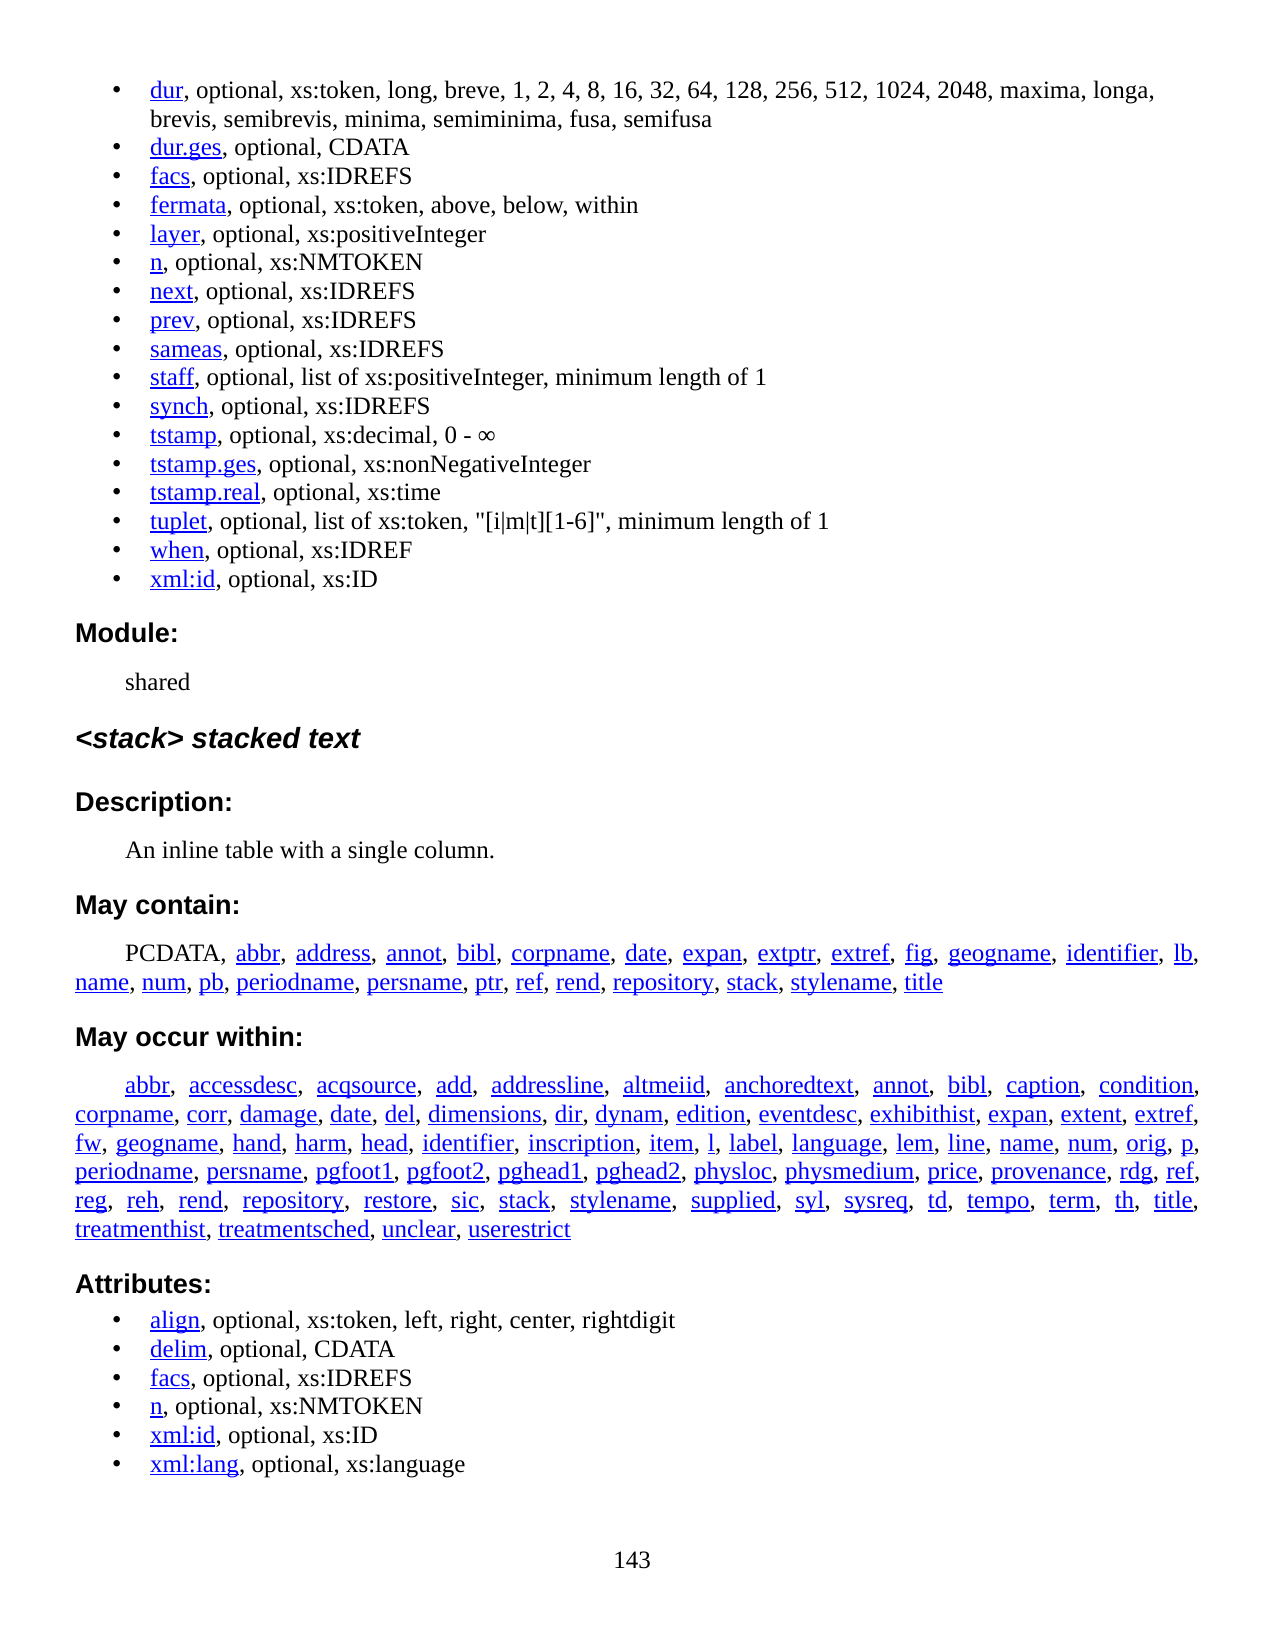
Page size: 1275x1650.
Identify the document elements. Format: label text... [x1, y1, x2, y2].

list xml:id, optional, xs:ID [112, 564, 1200, 592]
list n, optional, xs:NMTOKEN [112, 1391, 1200, 1420]
list tstamp, optional, xs:decimal, 0 - ∞ [112, 420, 1200, 449]
subtitle May occur within: [75, 1021, 1200, 1052]
text An inline table with a single column. [75, 835, 1200, 864]
list facs, optional, xs:IDREFS [112, 161, 1200, 190]
list xml:lang, optional, xs:language [112, 1449, 1200, 1478]
list tstamp.real, optional, xs:time [112, 477, 1200, 506]
list tstamp.ges, optional, xs:nonNegativeInteger [112, 449, 1200, 477]
list tuplet, optional, list of xs:token, "[i|m|t][1-6]", minimum length of 1 [112, 506, 1200, 535]
list facs, optional, xs:IDREFS [112, 1363, 1200, 1391]
list dur.ges, optional, CDATA [112, 132, 1200, 161]
list prev, optional, xs:IDREFS [112, 305, 1200, 334]
list delim, optional, CDATA [112, 1334, 1200, 1363]
subtitle Description: [75, 786, 1200, 817]
subtitle <stack> stacked text [75, 721, 1200, 754]
subtitle Module: [75, 617, 1200, 649]
text PCDATA, abbr, address, annot, bibl, corpname, date, expan, extptr, extref, fig, geogname, identifier, lb, name, num, pb, periodname, persname, ptr, ref, rend, repository, stack, stylename, title [75, 938, 1200, 996]
list sameas, optional, xs:IDREFS [112, 334, 1200, 362]
list layer, optional, xs:positiveInteger [112, 219, 1200, 247]
list when, optional, xs:IDREF [112, 535, 1200, 564]
text abbr, accessdesc, acqsource, add, addressline, altmeiid, anchoredtext, annot, bibl, caption, condition, corpname, corr, damage, date, del, dimensions, dir, dynam, edition, eventdesc, exhibithist, expan, extent, extref, fw, geogname, hand, harm, head, identifier, inscription, item, l, label, language, lem, line, name, num, orig, p, periodname, persname, pgfoot1, pgfoot2, pghead1, pghead2, physloc, physmedium, price, provenance, rdg, ref, reg, reh, rend, repository, restore, sic, stack, stylename, supplied, syl, sysreq, td, tempo, term, th, title, treatmenthist, treatmentsched, unclear, userestrict [75, 1070, 1200, 1243]
list synch, optional, xs:IDREFS [112, 391, 1200, 420]
list fermata, optional, xs:token, above, below, within [112, 190, 1200, 219]
list align, optional, xs:token, left, right, center, rightdigit [112, 1305, 1200, 1334]
subtitle May contain: [75, 889, 1200, 920]
text shared [75, 667, 1200, 696]
list next, optional, xs:IDREFS [112, 276, 1200, 305]
list staff, optional, list of xs:positiveInteger, minimum length of 1 [112, 362, 1200, 391]
list n, optional, xs:NMTOKEN [112, 247, 1200, 276]
subtitle Attributes: [75, 1268, 1200, 1299]
list dur, optional, xs:token, long, breve, 1, 2, 4, 8, 16, 32, 64, 128, 256, 512, 1024, 2048, maxima, longa, brevis, semibrevis, minima, semiminima, fusa, semifusa [112, 75, 1200, 132]
list xml:id, optional, xs:ID [112, 1420, 1200, 1449]
